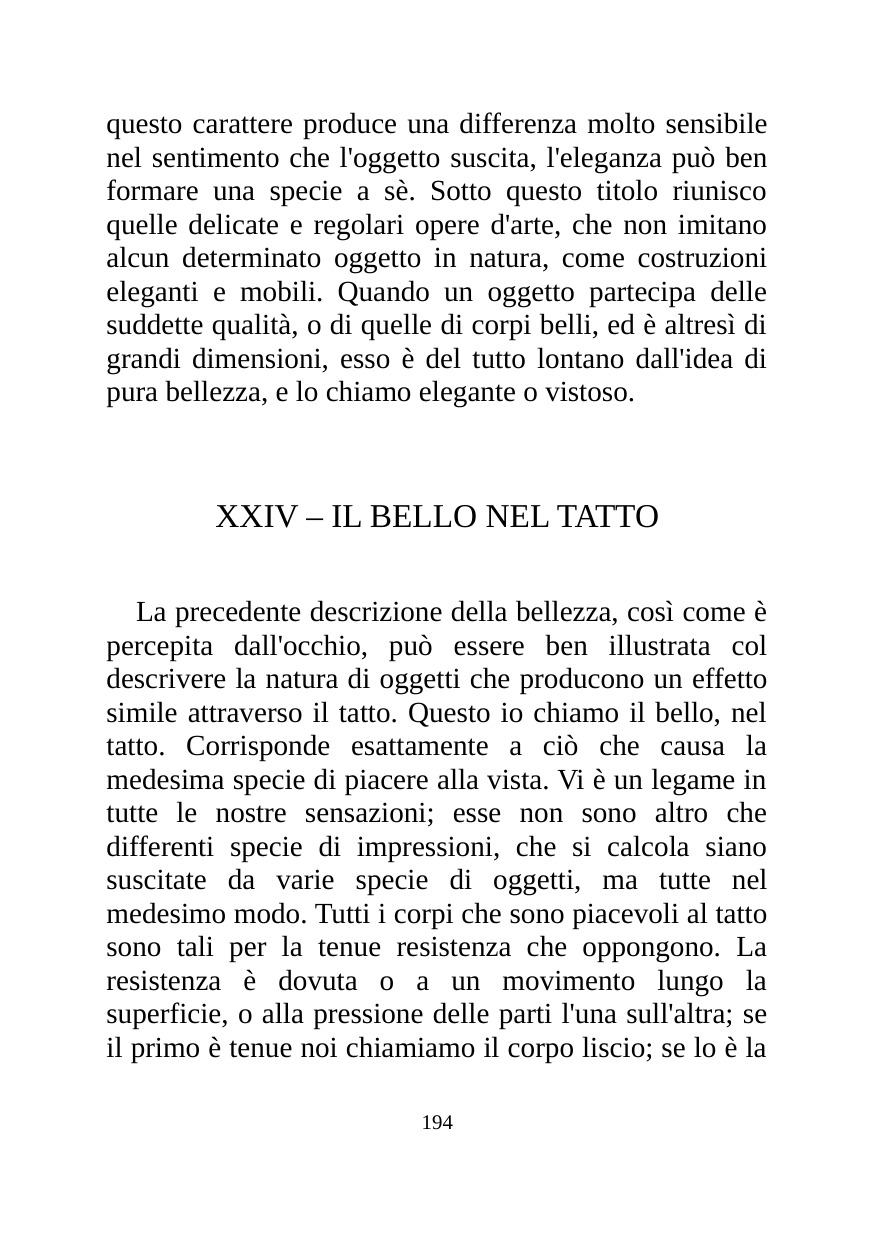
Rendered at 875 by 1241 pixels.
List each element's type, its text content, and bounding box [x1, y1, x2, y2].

text La precedente descrizione della bellezza, così come è percepita dall'occhio, può essere ben illustrata col descrivere la natura di oggetti che producono un effetto simile attraverso il tatto. Questo io chiamo il bello, nel tatto. Corrisponde esattamente a ciò che causa la medesima specie di piacere alla vista. Vi è un legame in tutte le nostre sensazioni; esse non sono altro che differenti specie di impressioni, che si calcola siano suscitate da varie specie di oggetti, ma tutte nel medesimo modo. Tutti i corpi che sono piacevoli al tatto sono tali per la tenue resistenza che oppongono. La resistenza è dovuta o a un movimento lungo la superficie, o alla pressione delle parti l'una sull'altra; se il primo è tenue noi chiamiamo il corpo liscio; se lo è la [106, 594, 768, 1064]
text questo carattere produce una differenza molto sensibile nel sentimento che l'oggetto suscita, l'eleganza può ben formare una specie a sè. Sotto questo titolo riunisco quelle delicate e regolari opere d'arte, che non imitano alcun determinato oggetto in natura, come costruzioni eleganti e mobili. Quando un oggetto partecipa delle suddette qualità, o di quelle di corpi belli, ed è altresì di grandi dimensioni, esso è del tutto lontano dall'idea di pura bellezza, e lo chiamo elegante o vistoso. [106, 106, 768, 408]
subtitle XXIV – IL BELLO NEL TATTO [106, 497, 768, 535]
